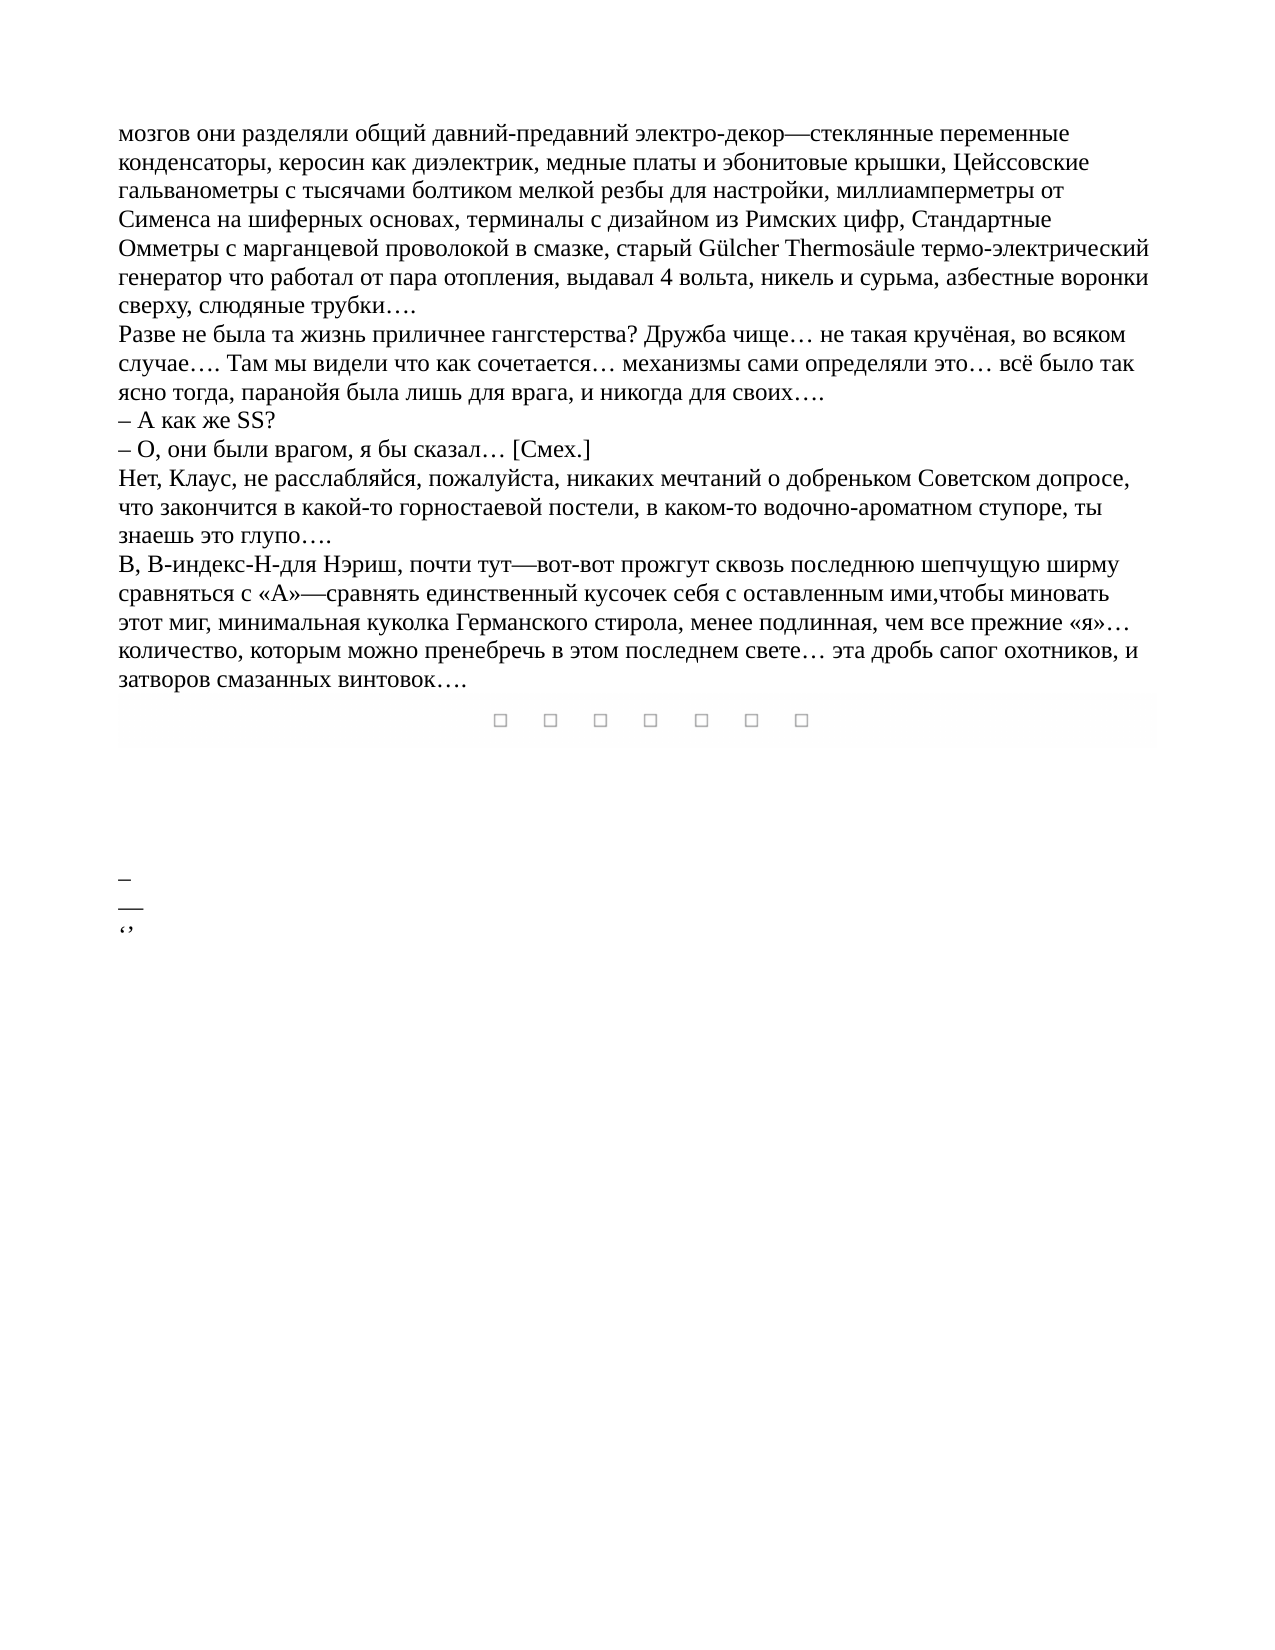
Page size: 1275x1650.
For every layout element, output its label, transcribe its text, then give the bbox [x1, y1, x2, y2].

text – А как же SS? [118, 406, 1157, 434]
text — [118, 892, 1157, 921]
text Нет, Клаус, не расслабляйся, пожалуйста, никаких мечтаний о добреньком Советском допросе, что закончится в какой-то горностаевой постели, в каком-то водочно-ароматном ступоре, ты знаешь это глупо…. [118, 463, 1157, 549]
text ‘’ [118, 921, 1157, 949]
text – О, они были врагом, я бы сказал… [Смех.] [118, 434, 1157, 463]
text мозгов они разделяли общий давний-предавний электро-декор—стеклянные переменные конденсаторы, керосин как диэлектрик, медные платы и эбонитовые крышки, Цейссовские гальванометры с тысячами болтиком мелкой резбы для настройки, миллиамперметры от Сименса на шиферных основах, терминалы с дизайном из Римских цифр, Стандартные Омметры с марганцевой проволокой в смазке, старый Gülcher Thermosäule термо-электрический генератор что работал от пара отопления, выдавал 4 вольта, никель и сурьма, азбестные воронки сверху, слюдяные трубки…. [118, 118, 1157, 319]
picture [118, 693, 1157, 748]
text – [118, 863, 1157, 892]
text Разве не была та жизнь приличнее гангстерства? Дружба чище… не такая кручёная, во всяком случае…. Там мы видели что как сочетается… механизмы сами определяли это… всё было так ясно тогда, паранойя была лишь для врага, и никогда для своих…. [118, 319, 1157, 406]
text В, В-индекс-Н-для Нэриш, почти тут—вот-вот прожгут сквозь последнюю шепчущую ширму сравняться с «А»—сравнять единственный кусочек себя с оставленным ими,чтобы миновать этот миг, минимальная куколка Германского стирола, менее подлинная, чем все прежние «я»… количество, которым можно пренебречь в этом последнем свете… эта дробь сапог охотников, и затворов смазанных винтовок…. [118, 549, 1157, 693]
